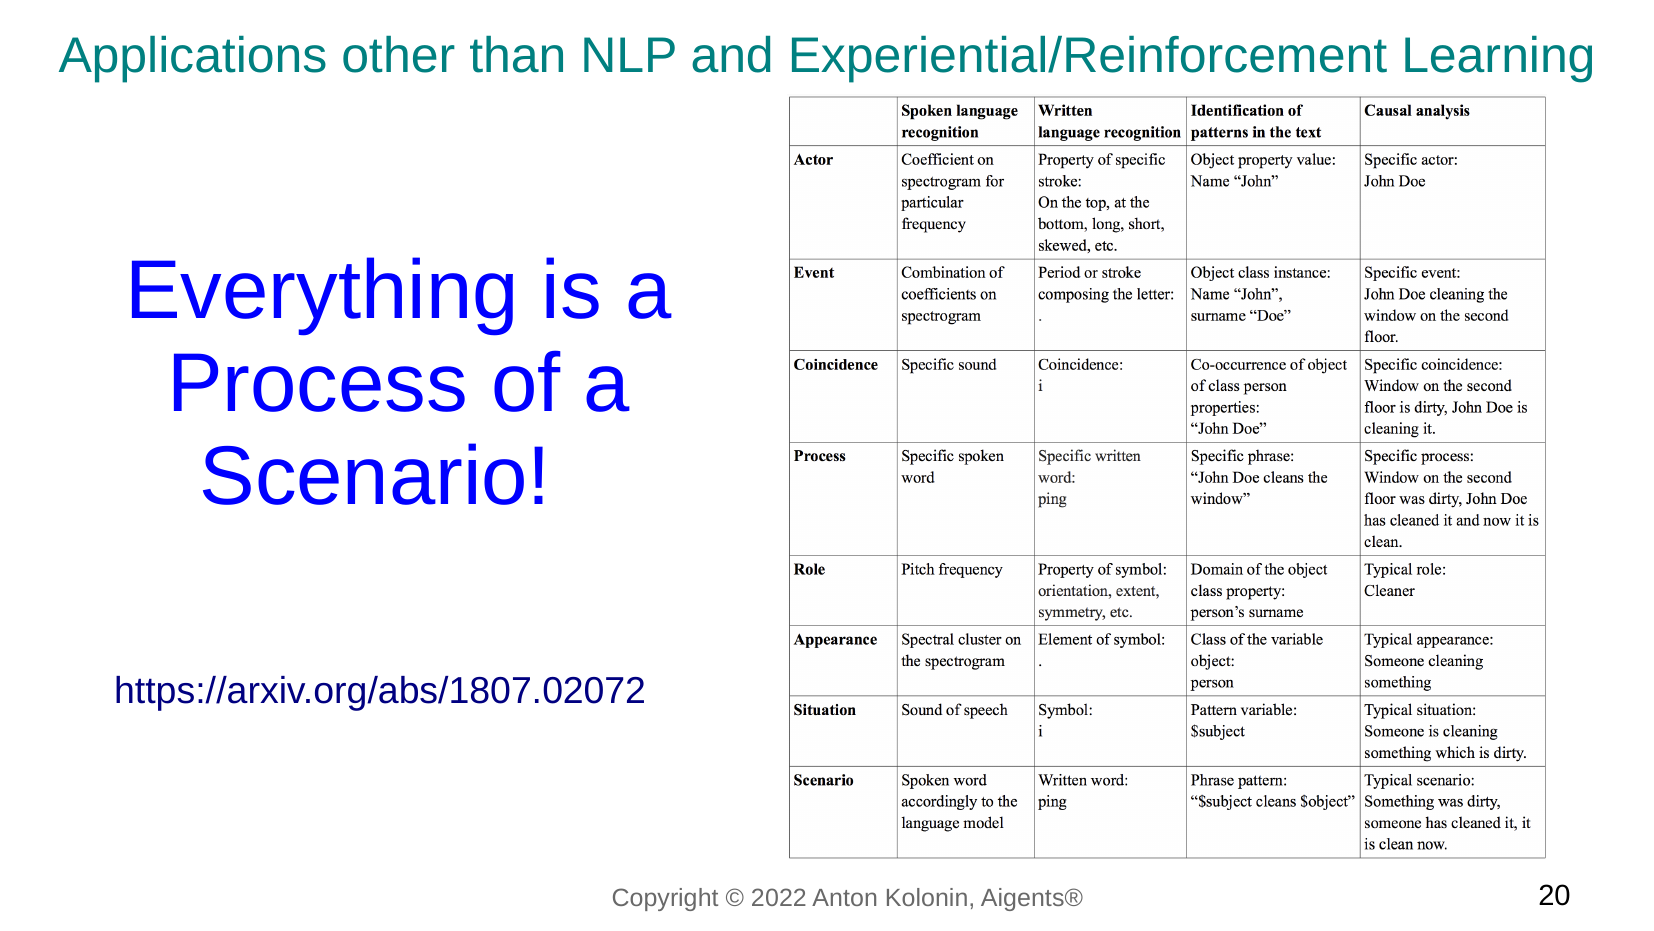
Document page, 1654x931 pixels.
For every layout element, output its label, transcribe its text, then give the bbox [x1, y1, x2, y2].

picture [787, 94, 1547, 860]
text_box Everything is a Process of a Scenario! [41, 201, 706, 562]
text_box https://arxiv.org/abs/1807.02072 [99, 661, 662, 719]
text_box Applications other than NLP and Experiential/Reinforcement Learning [0, 0, 1630, 109]
